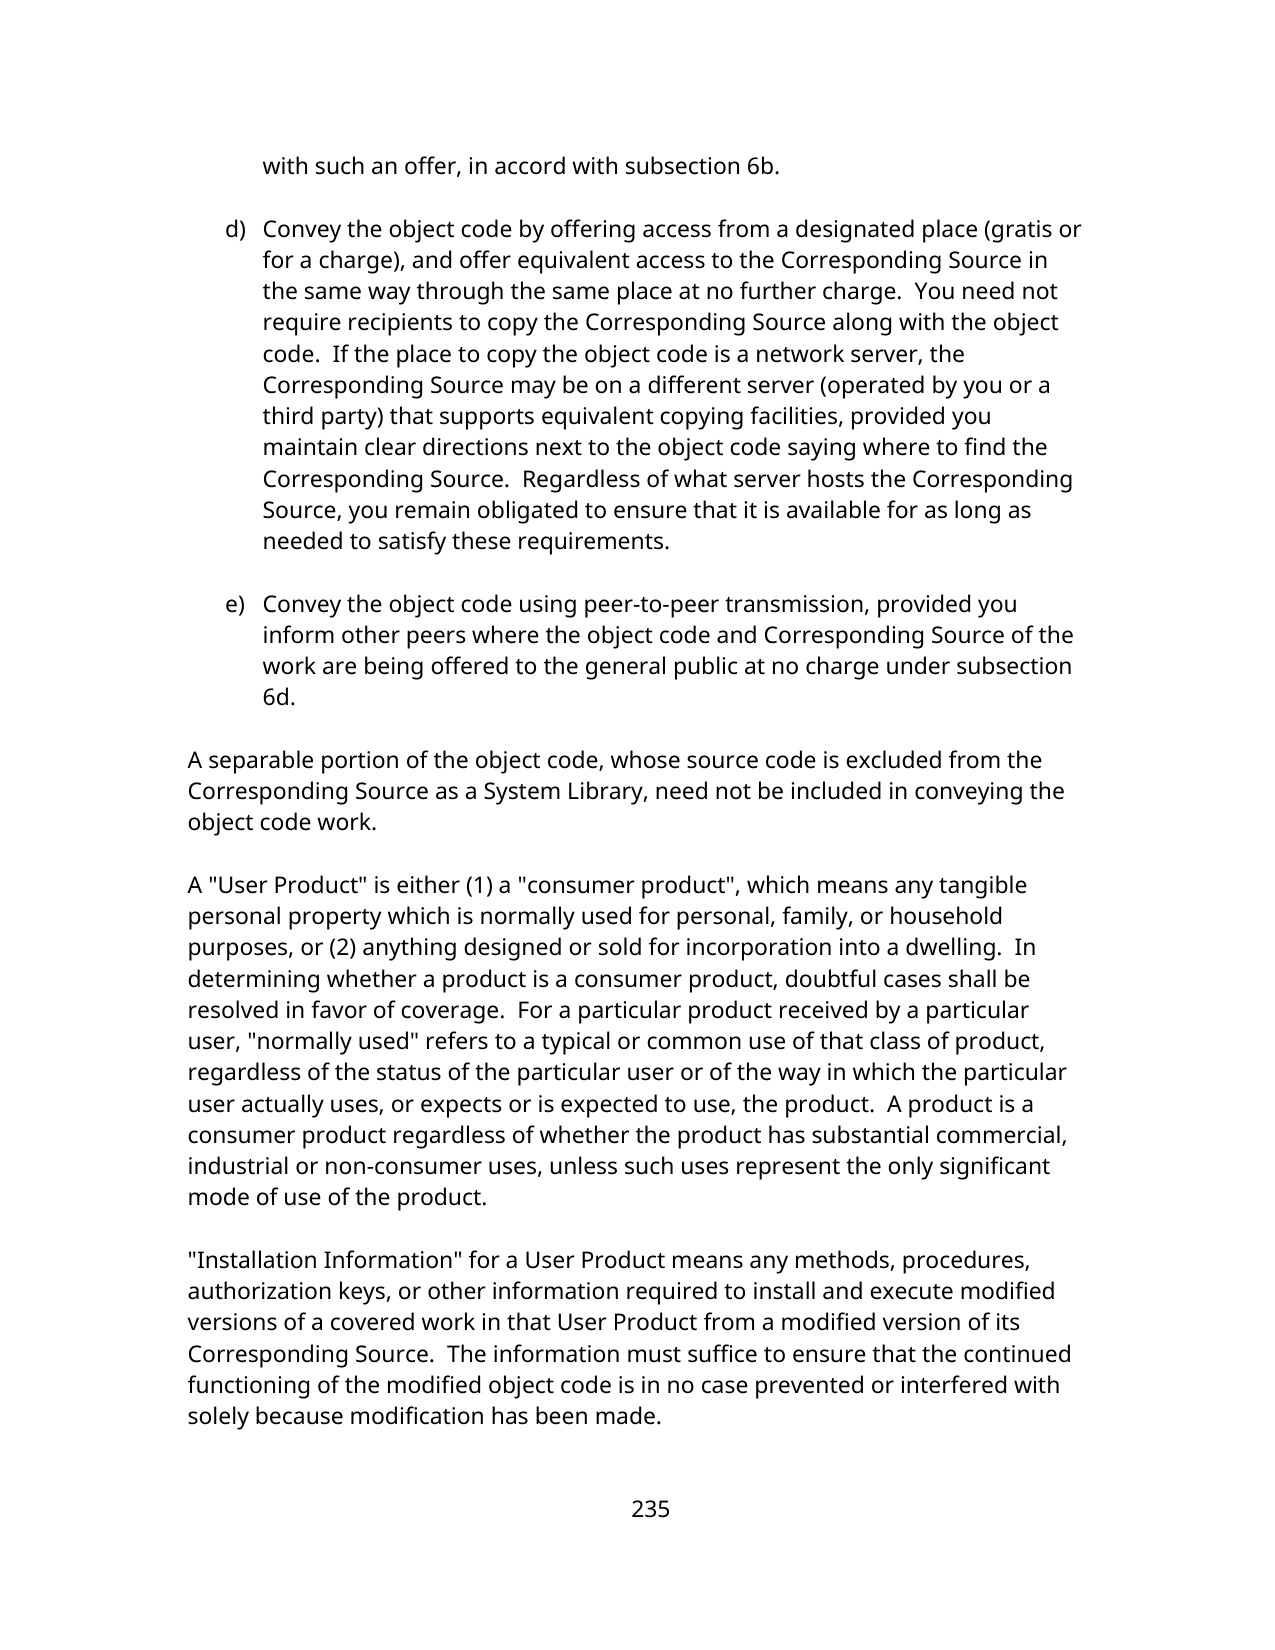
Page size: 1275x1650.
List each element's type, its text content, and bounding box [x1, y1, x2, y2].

text "Installation Information" for a User Product means any methods, procedures, authorization keys, or other information required to install and execute modified versions of a covered work in that User Product from a modified version of its Corresponding Source. The information must suffice to ensure that the continued functioning of the modified object code is in no case prevented or interfered with solely because modification has been made. [187, 1244, 1087, 1431]
text A "User Product" is either (1) a "consumer product", which means any tangible personal property which is normally used for personal, family, or household purposes, or (2) anything designed or sold for incorporation into a dwelling. In determining whether a product is a consumer product, doubtful cases shall be resolved in favor of coverage. For a particular product received by a particular user, "normally used" refers to a typical or common use of that class of product, regardless of the status of the particular user or of the way in which the particular user actually uses, or expects or is expected to use, the product. A product is a consumer product regardless of whether the product has substantial commercial, industrial or non-consumer uses, unless such uses represent the only significant mode of use of the product. [187, 869, 1087, 1212]
list with such an offer, in accord with subsection 6b. [225, 150, 1087, 212]
list Convey the object code by offering access from a designated place (gratis or for a charge), and offer equivalent access to the Corresponding Source in the same way through the same place at no further charge. You need not require recipients to copy the Corresponding Source along with the object code. If the place to copy the object code is a network server, the Corresponding Source may be on a different server (operated by you or a third party) that supports equivalent copying facilities, provided you maintain clear directions next to the object code saying where to find the Corresponding Source. Regardless of what server hosts the Corresponding Source, you remain obligated to ensure that it is available for as long as needed to satisfy these requirements. [225, 212, 1087, 587]
list Convey the object code using peer-to-peer transmission, provided you inform other peers where the object code and Corresponding Source of the work are being offered to the general public at no charge under subsection 6d. [225, 587, 1087, 712]
text A separable portion of the object code, whose source code is excluded from the Corresponding Source as a System Library, need not be included in conveying the object code work. [187, 744, 1087, 837]
